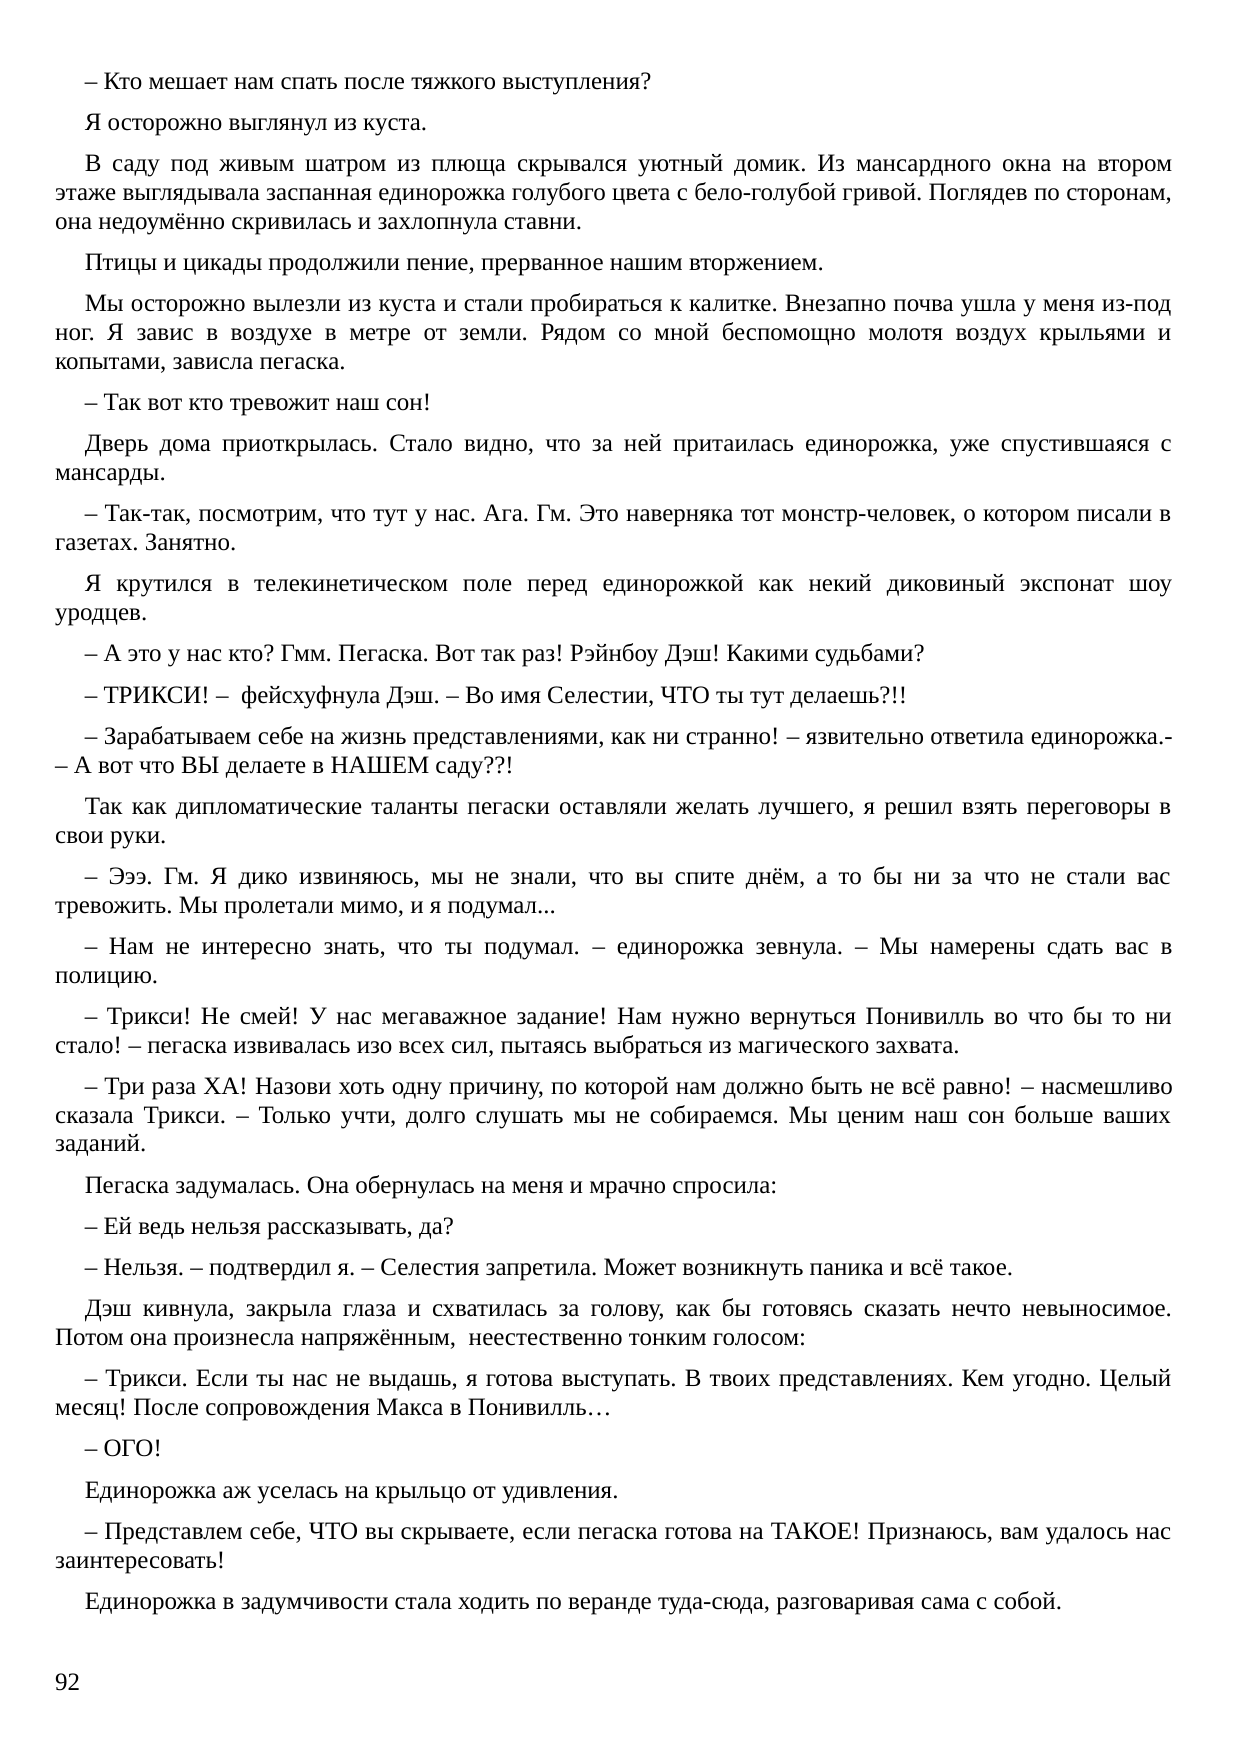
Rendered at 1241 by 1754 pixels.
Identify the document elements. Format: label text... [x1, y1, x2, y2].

text – Нельзя. – подтвердил я. – Селестия запретила. Может возникнуть паника и всё такое. [55, 1252, 1173, 1281]
text Дэш кивнула, закрыла глаза и схватилась за голову, как бы готовясь сказать нечто невыносимое. Потом она произнесла напряжённым, неестественно тонким голосом: [55, 1293, 1173, 1351]
text Мы осторожно вылезли из куста и стали пробираться к калитке. Внезапно почва ушла у меня из-под ног. Я завис в воздухе в метре от земли. Рядом со мной беспомощно молотя воздух крыльями и копытами, зависла пегаска. [55, 288, 1173, 375]
text – Так-так, посмотрим, что тут у нас. Ага. Гм. Это наверняка тот монстр-человек, о котором писали в газетах. Занятно. [55, 498, 1173, 556]
text Птицы и цикады продолжили пение, прерванное нашим вторжением. [55, 247, 1173, 276]
text – А это у нас кто? Гмм. Пегаска. Вот так раз! Рэйнбоу Дэш! Какими судьбами? [55, 638, 1173, 667]
text – ТРИКСИ! – фейсхуфнула Дэш. – Во имя Селестии, ЧТО ты тут делаешь?!! [55, 680, 1173, 708]
text – Эээ. Гм. Я дико извиняюсь, мы не знали, что вы спите днём, а то бы ни за что не стали вас тревожить. Мы пролетали мимо, и я подумал... [55, 861, 1173, 918]
text – Кто мешает нам спать после тяжкого выступления? [55, 66, 1173, 95]
text Я крутился в телекинетическом поле перед единорожкой как некий диковиный экспонат шоу уродцев. [55, 568, 1173, 626]
text В саду под живым шатром из плюща скрывался уютный домик. Из мансардного окна на втором этаже выглядывала заспанная единорожка голубого цвета с бело-голубой гривой. Поглядев по сторонам, она недоумённо скривилась и захлопнула ставни. [55, 148, 1173, 235]
text – Трикси. Если ты нас не выдашь, я готова выступать. В твоих представлениях. Кем угодно. Целый месяц! После сопровождения Макса в Понивилль… [55, 1363, 1173, 1421]
text Единорожка в задумчивости стала ходить по веранде туда-сюда, разговаривая сама с собой. [55, 1586, 1173, 1615]
text Единорожка аж уселась на крыльцо от удивления. [55, 1475, 1173, 1503]
text – Ей ведь нельзя рассказывать, да? [55, 1211, 1173, 1240]
text Пегаска задумалась. Она обернулась на меня и мрачно спросила: [55, 1170, 1173, 1198]
text – Трикси! Не смей! У нас мегаважное задание! Нам нужно вернуться Понивилль во что бы то ни стало! – пегаска извивалась изо всех сил, пытаясь выбраться из магического захвата. [55, 1001, 1173, 1058]
text Я осторожно выглянул из куста. [55, 107, 1173, 136]
text Так как дипломатические таланты пегаски оставляли желать лучшего, я решил взять переговоры в свои руки. [55, 791, 1173, 848]
text – Представлем себе, ЧТО вы скрываете, если пегаска готова на ТАКОЕ! Признаюсь, вам удалось нас заинтересовать! [55, 1516, 1173, 1573]
text – Нам не интересно знать, что ты подумал. – единорожка зевнула. – Мы намерены сдать вас в полицию. [55, 931, 1173, 988]
text – Так вот кто тревожит наш сон! [55, 387, 1173, 416]
text – Три раза ХА! Назови хоть одну причину, по которой нам должно быть не всё равно! – насмешливо сказала Трикси. – Только учти, долго слушать мы не собираемся. Мы ценим наш сон больше ваших заданий. [55, 1071, 1173, 1157]
text – ОГО! [55, 1433, 1173, 1462]
text – Зарабатываем себе на жизнь представлениями, как ни странно! – язвительно ответила единорожка.- – А вот что ВЫ делаете в НАШЕМ саду??! [55, 721, 1173, 778]
text Дверь дома приоткрылась. Стало видно, что за ней притаилась единорожка, уже спустившаяся с мансарды. [55, 428, 1173, 486]
